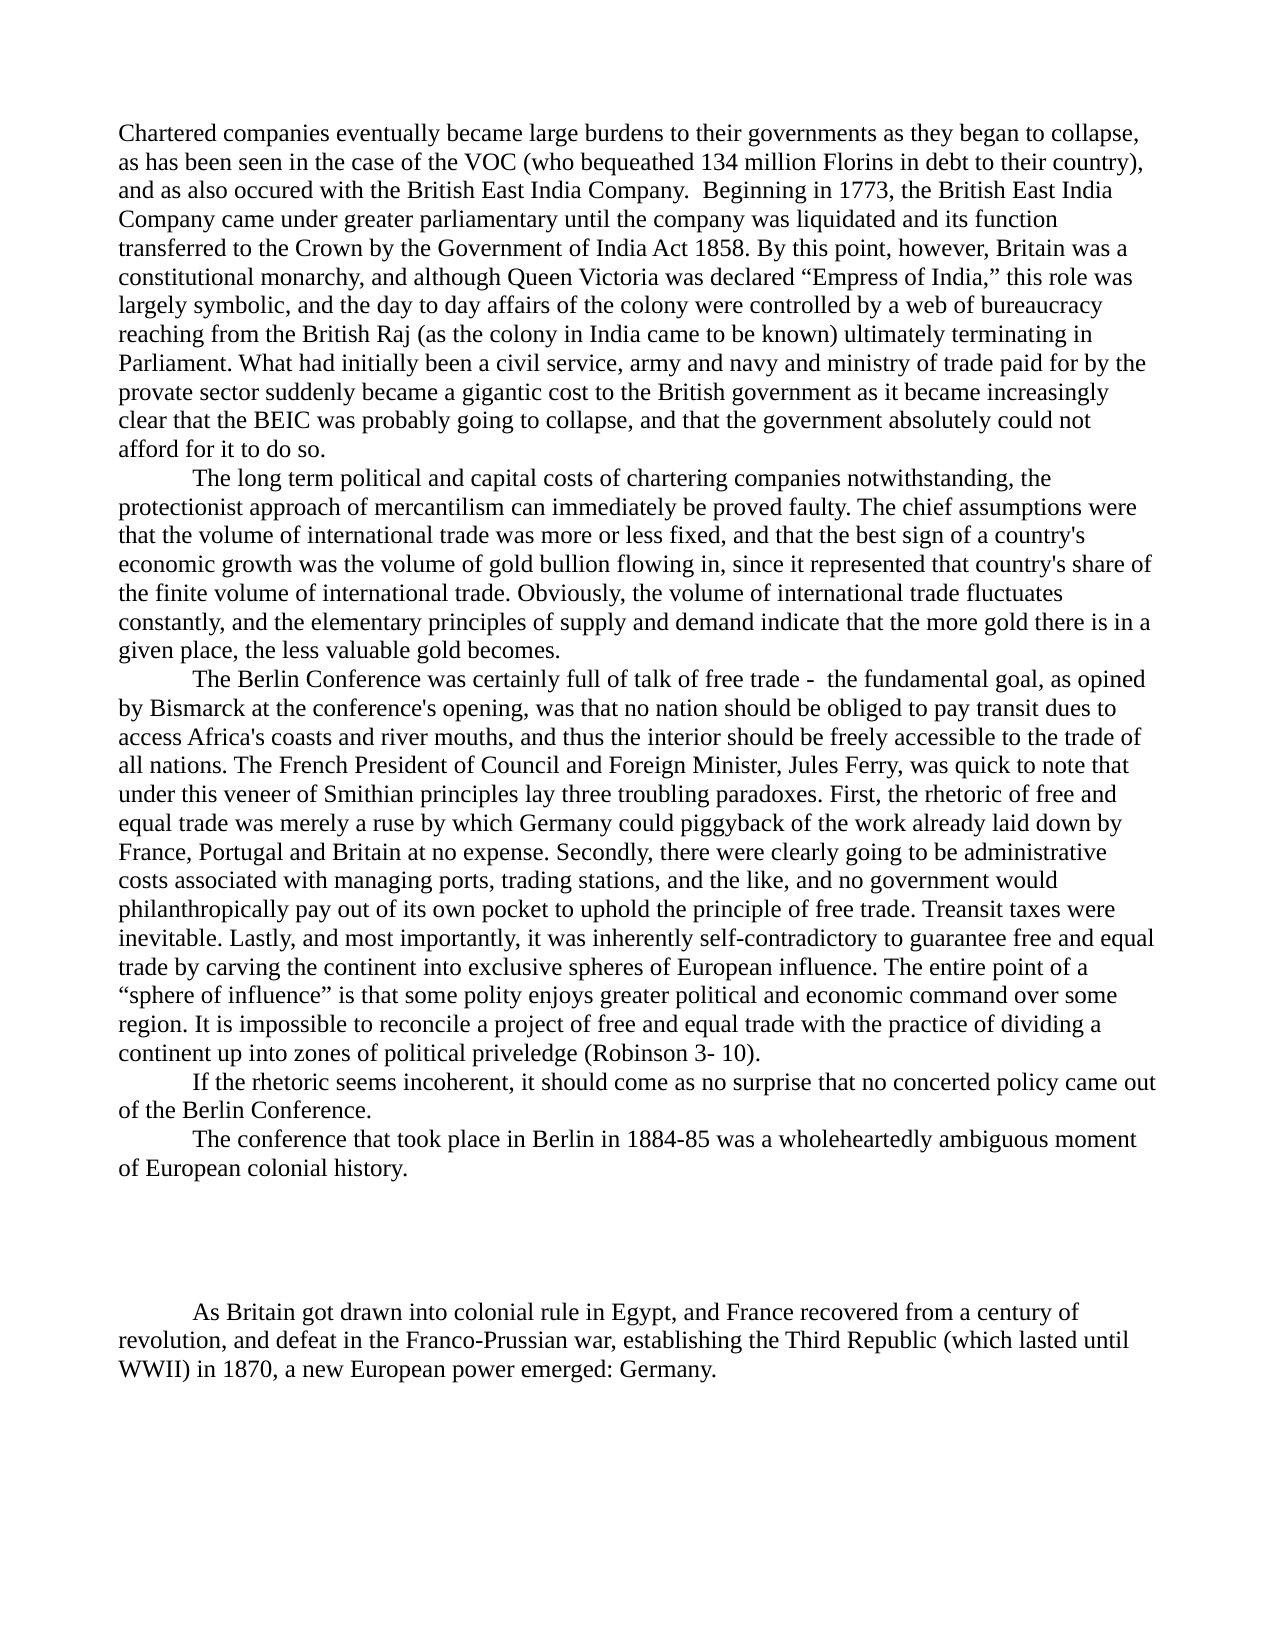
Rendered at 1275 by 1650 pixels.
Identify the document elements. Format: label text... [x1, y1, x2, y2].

text The Berlin Conference was certainly full of talk of free trade - the fundamental goal, as opined by Bismarck at the conference's opening, was that no nation should be obliged to pay transit dues to access Africa's coasts and river mouths, and thus the interior should be freely accessible to the trade of all nations. The French President of Council and Foreign Minister, Jules Ferry, was quick to note that under this veneer of Smithian principles lay three troubling paradoxes. First, the rhetoric of free and equal trade was merely a ruse by which Germany could piggyback of the work already laid down by France, Portugal and Britain at no expense. Secondly, there were clearly going to be administrative costs associated with managing ports, trading stations, and the like, and no government would philanthropically pay out of its own pocket to uphold the principle of free trade. Treansit taxes were inevitable. Lastly, and most importantly, it was inherently self-contradictory to guarantee free and equal trade by carving the continent into exclusive spheres of European influence. The entire point of a “sphere of influence” is that some polity enjoys greater political and economic command over some region. It is impossible to reconcile a project of free and equal trade with the practice of dividing a continent up into zones of political priveledge (Robinson 3- 10). [118, 664, 1157, 1067]
text The long term political and capital costs of chartering companies notwithstanding, the protectionist approach of mercantilism can immediately be proved faulty. The chief assumptions were that the volume of international trade was more or less fixed, and that the best sign of a country's economic growth was the volume of gold bullion flowing in, since it represented that country's share of the finite volume of international trade. Obviously, the volume of international trade fluctuates constantly, and the elementary principles of supply and demand indicate that the more gold there is in a given place, the less valuable gold becomes. [118, 463, 1157, 664]
text As Britain got drawn into colonial rule in Egypt, and France recovered from a century of revolution, and defeat in the Franco-Prussian war, establishing the Third Republic (which lasted until WWII) in 1870, a new European power emerged: Germany. [118, 1297, 1157, 1383]
text If the rhetoric seems incoherent, it should come as no surprise that no concerted policy came out of the Berlin Conference. [118, 1067, 1157, 1124]
text The conference that took place in Berlin in 1884-85 was a wholeheartedly ambiguous moment of European colonial history. [118, 1124, 1157, 1182]
text Chartered companies eventually became large burdens to their governments as they began to collapse, as has been seen in the case of the VOC (who bequeathed 134 million Florins in debt to their country), and as also occured with the British East India Company. Beginning in 1773, the British East India Company came under greater parliamentary until the company was liquidated and its function transferred to the Crown by the Government of India Act 1858. By this point, however, Britain was a constitutional monarchy, and although Queen Victoria was declared “Empress of India,” this role was largely symbolic, and the day to day affairs of the colony were controlled by a web of bureaucracy reaching from the British Raj (as the colony in India came to be known) ultimately terminating in Parliament. What had initially been a civil service, army and navy and ministry of trade paid for by the provate sector suddenly became a gigantic cost to the British government as it became increasingly clear that the BEIC was probably going to collapse, and that the government absolutely could not afford for it to do so. [118, 118, 1157, 463]
